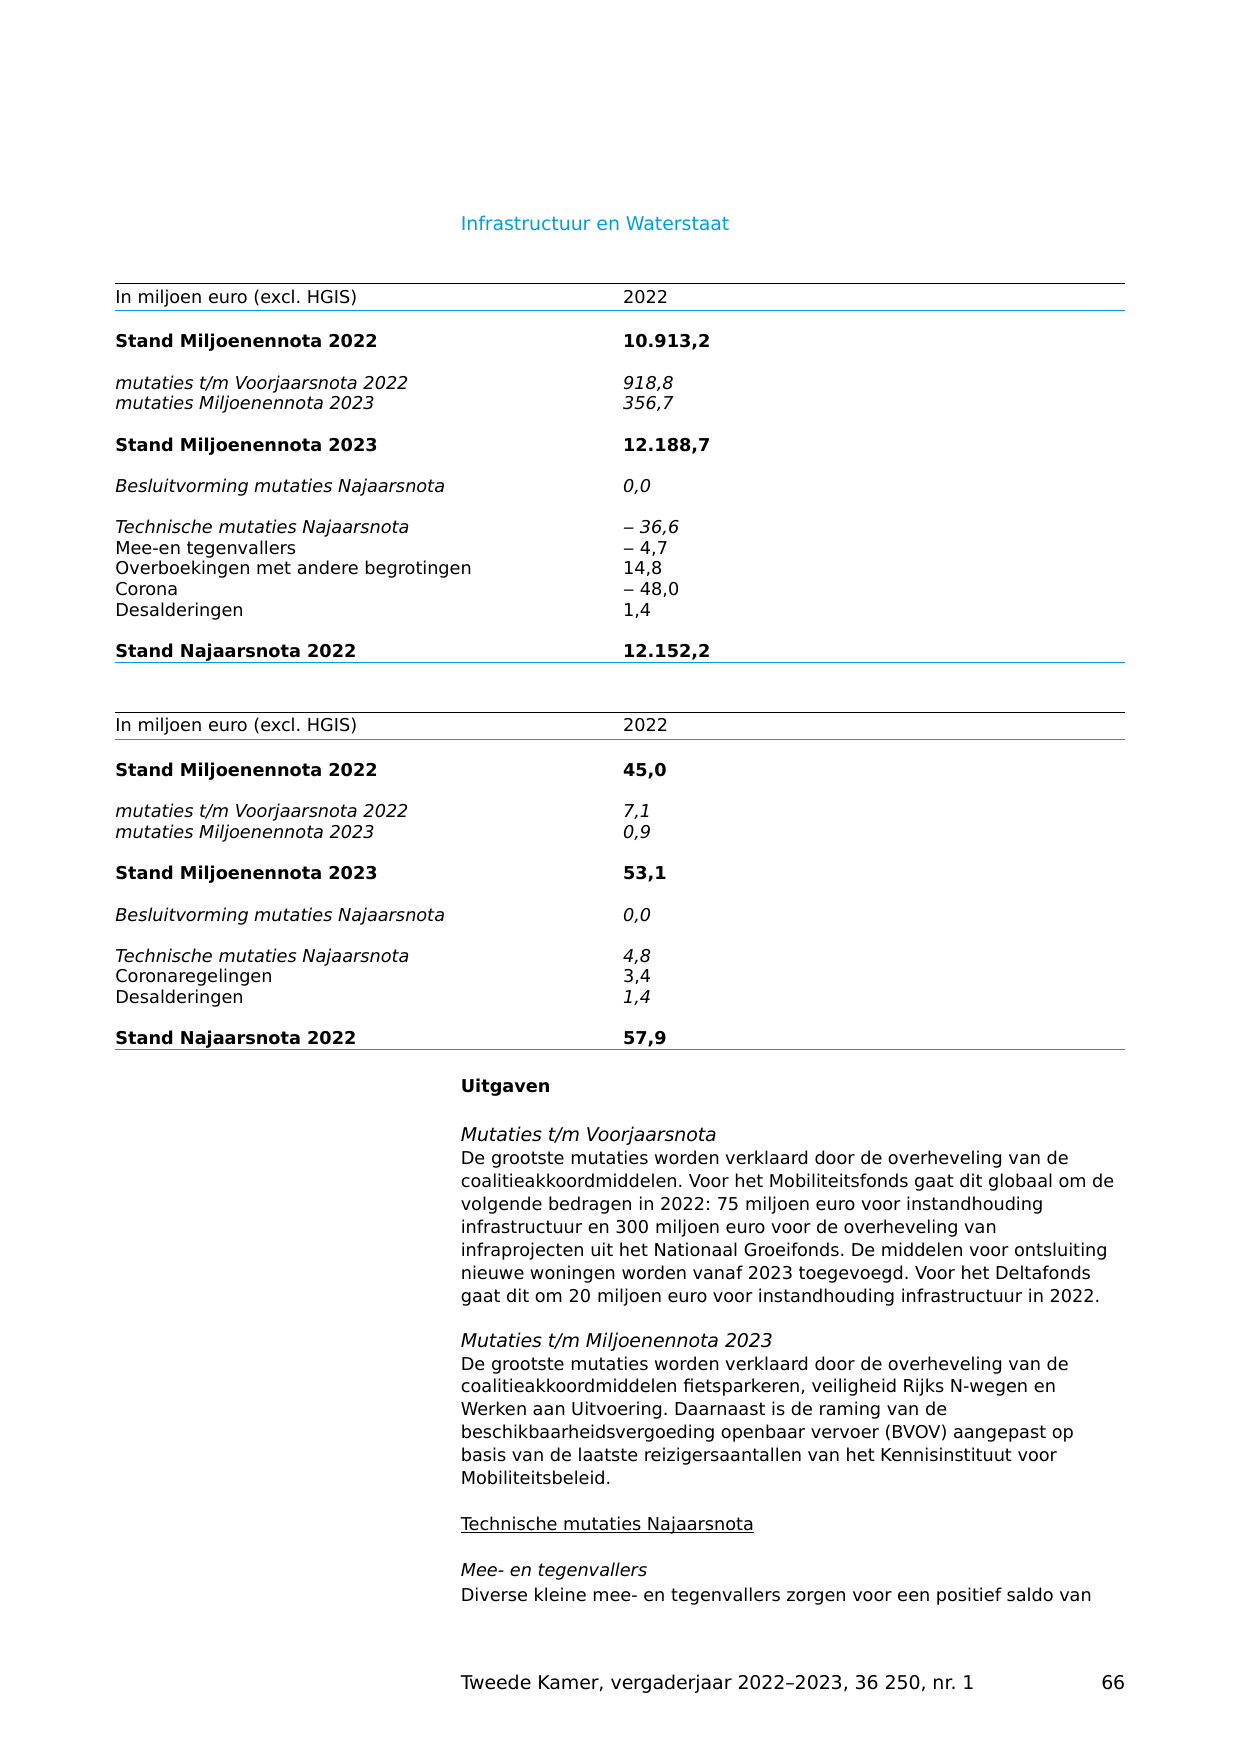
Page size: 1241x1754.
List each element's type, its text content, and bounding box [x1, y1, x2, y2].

table_cell 12.188,7 [620, 435, 1125, 455]
table_cell 53,1 [620, 863, 1125, 884]
table_cell [620, 414, 1125, 434]
text Technische mutaties Najaarsnota [461, 1512, 1125, 1535]
table_cell 0,0 [620, 905, 1125, 925]
table_cell [115, 414, 620, 434]
table_cell [115, 740, 620, 760]
table_cell Desalderingen [115, 600, 620, 620]
table_cell [115, 843, 620, 863]
table_cell [620, 620, 1125, 641]
table_cell 12.152,2 [620, 641, 1125, 661]
table_cell Coronaregelingen [115, 966, 620, 987]
table_cell [620, 352, 1125, 373]
table_cell [620, 311, 1125, 331]
table_cell Stand Najaarsnota 2022 [115, 641, 620, 661]
table_cell [620, 884, 1125, 904]
table_cell 7,1 [620, 801, 1125, 822]
table_cell ‒ 36,6 [620, 517, 1125, 538]
table_cell [115, 455, 620, 476]
text Uitgaven [461, 1074, 1125, 1097]
title Infrastructuur en Waterstaat [461, 213, 1125, 235]
table_cell ‒ 48,0 [620, 579, 1125, 599]
table_cell 1,4 [620, 600, 1125, 620]
table_cell [115, 884, 620, 904]
table_cell 2022 [620, 713, 1125, 739]
table_cell 14,8 [620, 558, 1125, 579]
table_cell mutaties t/m Voorjaarsnota 2022 [115, 801, 620, 822]
table_cell Stand Miljoenennota 2022 [115, 331, 620, 352]
table_cell 918,8 [620, 373, 1125, 393]
table_cell [115, 352, 620, 373]
table_cell 57,9 [620, 1028, 1125, 1049]
table_header XII INFRASTRUCTUUR EN WATERSTAAT: UITGAVEN [115, 258, 1125, 283]
table_cell Technische mutaties Najaarsnota [115, 946, 620, 966]
table_cell In miljoen euro (excl. HGIS) [115, 713, 620, 739]
text Diverse kleine mee- en tegenvallers zorgen voor een positief saldo van [461, 1583, 1125, 1606]
table_cell 4,8 [620, 946, 1125, 966]
table_cell 0,0 [620, 476, 1125, 496]
table_cell [620, 455, 1125, 476]
table_cell mutaties Miljoenennota 2023 [115, 822, 620, 843]
table_cell [115, 781, 620, 801]
table_cell [115, 925, 620, 946]
table_cell [115, 496, 620, 517]
table_cell 1,4 [620, 987, 1125, 1008]
table_cell Stand Miljoenennota 2023 [115, 863, 620, 884]
table_cell mutaties Miljoenennota 2023 [115, 393, 620, 414]
table_cell Corona [115, 579, 620, 599]
table_cell [620, 843, 1125, 863]
text Mutaties t/m Voorjaarsnota [461, 1124, 1125, 1146]
table_cell [620, 740, 1125, 760]
text Mutaties t/m Miljoenennota 2023 [461, 1330, 1125, 1352]
table_cell Stand Miljoenennota 2023 [115, 435, 620, 455]
table_cell [115, 1008, 620, 1028]
table_cell Besluitvorming mutaties Najaarsnota [115, 905, 620, 925]
table_header XII INFRASTRUCTUUR EN WATERSTAAT: NIET-BELASTINGONTVANGSTEN [115, 687, 1125, 712]
table_cell Mee-en tegenvallers [115, 538, 620, 558]
table_cell 356,7 [620, 393, 1125, 414]
table_cell Technische mutaties Najaarsnota [115, 517, 620, 538]
table_cell 0,9 [620, 822, 1125, 843]
table_cell 10.913,2 [620, 331, 1125, 352]
table_cell [620, 781, 1125, 801]
table_cell In miljoen euro (excl. HGIS) [115, 284, 620, 310]
text De grootste mutaties worden verklaard door de overheveling van de coalitieakkoordmiddelen fietsparkeren, veiligheid Rijks N-wegen en Werken aan Uitvoering. Daarnaast is de raming van de beschikbaarheidsvergoeding openbaar vervoer (BVOV) aangepast op basis van de laatste reizigersaantallen van het Kennisinstituut voor Mobiliteitsbeleid. [461, 1352, 1125, 1489]
table_cell Desalderingen [115, 987, 620, 1008]
table_cell Overboekingen met andere begrotingen [115, 558, 620, 579]
table_cell ‒ 4,7 [620, 538, 1125, 558]
table_cell 2022 [620, 284, 1125, 310]
table_cell Besluitvorming mutaties Najaarsnota [115, 476, 620, 496]
text Mee- en tegenvallers [461, 1558, 1125, 1581]
table_cell [620, 925, 1125, 946]
table_cell Stand Miljoenennota 2022 [115, 760, 620, 781]
table_cell [115, 620, 620, 641]
text De grootste mutaties worden verklaard door de overheveling van de coalitieakkoordmiddelen. Voor het Mobiliteitsfonds gaat dit globaal om de volgende bedragen in 2022: 75 miljoen euro voor instandhouding infrastructuur en 300 miljoen euro voor de overheveling van infraprojecten uit het Nationaal Groeifonds. De middelen voor ontsluiting nieuwe woningen worden vanaf 2023 toegevoegd. Voor het Deltafonds gaat dit om 20 miljoen euro voor instandhouding infrastructuur in 2022. [461, 1146, 1125, 1307]
table_cell [115, 311, 620, 331]
table_cell 3,4 [620, 966, 1125, 987]
table_cell [620, 496, 1125, 517]
table_cell Stand Najaarsnota 2022 [115, 1028, 620, 1049]
table_cell [620, 1008, 1125, 1028]
table_cell 45,0 [620, 760, 1125, 781]
table_cell mutaties t/m Voorjaarsnota 2022 [115, 373, 620, 393]
